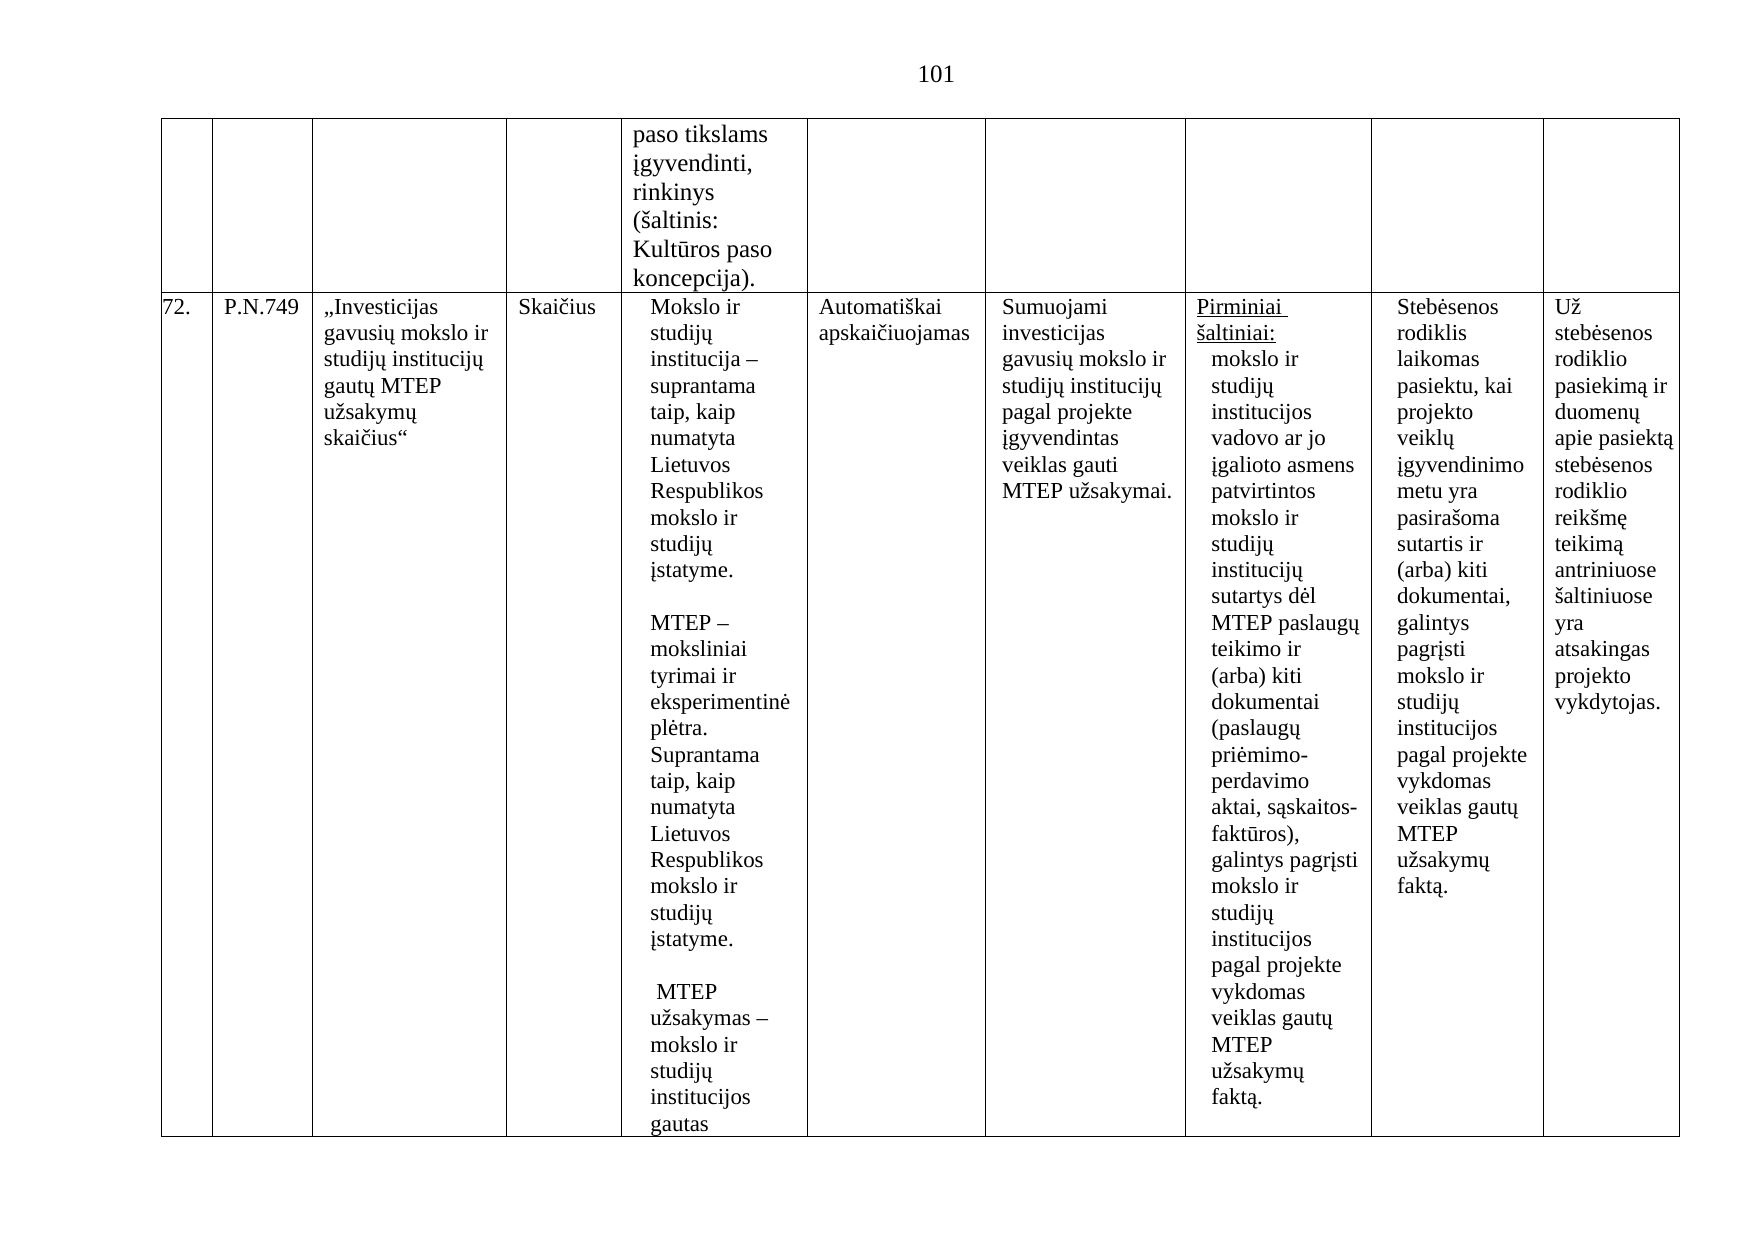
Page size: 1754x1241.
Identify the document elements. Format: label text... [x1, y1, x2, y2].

table_cell Mokslo ir studijų institucija – suprantama taip, kaip numatyta Lietuvos Respublikos mokslo ir studijų įstatyme. MTEP – moksliniai tyrimai ir eksperimentinė plėtra. Suprantama taip, kaip numatyta Lietuvos Respublikos mokslo ir studijų įstatyme. MTEP užsakymas – mokslo ir studijų institucijos gautas [622, 293, 807, 1136]
table_cell paso tikslams įgyvendinti, rinkinys (šaltinis: Kultūros paso koncepcija). [622, 119, 807, 292]
table_cell „Investicijas gavusių mokslo ir studijų institucijų gautų MTEP užsakymų skaičius“ [313, 293, 506, 1136]
table_cell [213, 119, 312, 292]
table_cell [313, 119, 506, 292]
table_cell P.N.749 [213, 293, 312, 1136]
table_cell [1372, 119, 1543, 292]
table_cell Skaičius [507, 293, 621, 1136]
table_cell Už stebėsenos rodiklio pasiekimą ir duomenų apie pasiektą stebėsenos rodiklio reikšmę teikimą antriniuose šaltiniuose yra atsakingas projekto vykdytojas. [1544, 293, 1679, 1136]
table_cell Stebėsenos rodiklis laikomas pasiektu, kai projekto veiklų įgyvendinimo metu yra pasirašoma sutartis ir (arba) kiti dokumentai, galintys pagrįsti mokslo ir studijų institucijos pagal projekte vykdomas veiklas gautų MTEP užsakymų faktą. [1372, 293, 1543, 1136]
table_cell [1544, 119, 1679, 292]
table_cell Pirminiai šaltiniai: mokslo ir studijų institucijos vadovo ar jo įgalioto asmens patvirtintos mokslo ir studijų institucijų sutartys dėl MTEP paslaugų teikimo ir (arba) kiti dokumentai (paslaugų priėmimo-perdavimo aktai, sąskaitos-faktūros), galintys pagrįsti mokslo ir studijų institucijos pagal projekte vykdomas veiklas gautų MTEP užsakymų faktą. [1186, 293, 1371, 1136]
table_cell Automatiškai apskaičiuojamas [808, 293, 985, 1136]
table_cell [808, 119, 985, 292]
table_cell [986, 119, 1185, 292]
table_cell [162, 119, 212, 292]
table_cell Sumuojami investicijas gavusių mokslo ir studijų institucijų pagal projekte įgyvendintas veiklas gauti MTEP užsakymai. [986, 293, 1185, 1136]
table_cell [507, 119, 621, 292]
table_cell 72. [162, 293, 212, 1136]
table_cell [1186, 119, 1371, 292]
